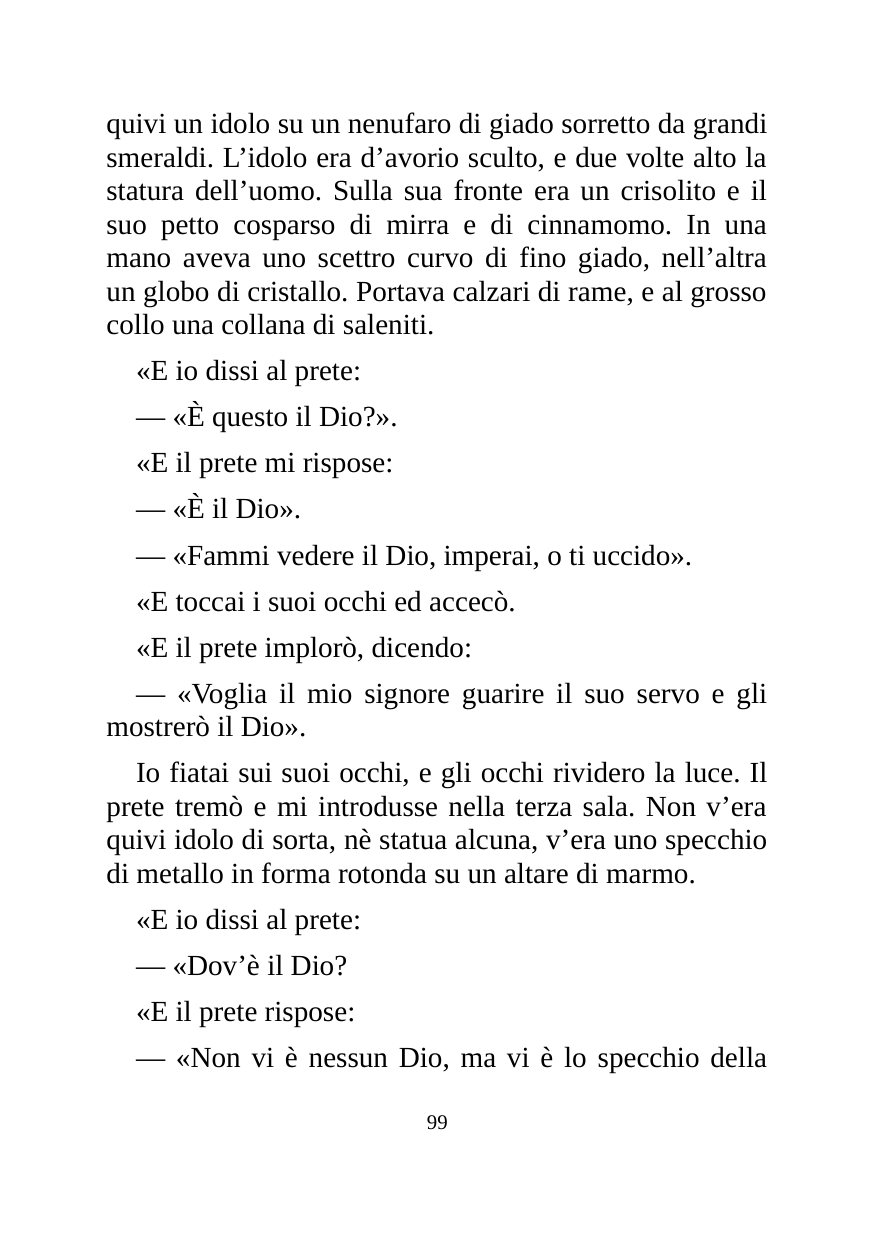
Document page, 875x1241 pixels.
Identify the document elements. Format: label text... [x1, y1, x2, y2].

text — «Voglia il mio signore guarire il suo servo e gli mostrerò il Dio». [106, 676, 768, 743]
text «E il prete mi rispose: [106, 446, 768, 479]
text — «Non vi è nessun Dio, ma vi è lo specchio della [106, 1040, 768, 1074]
text quivi un idolo su un nenufaro di giado sorretto da grandi smeraldi. L’idolo era d’avorio sculto, e due volte alto la statura dell’uomo. Sulla sua fronte era un crisolito e il suo petto cosparso di mirra e di cinnamomo. In una mano aveva uno scettro curvo di fino giado, nell’altra un globo di cristallo. Portava calzari di rame, e al grosso collo una collana di saleniti. [106, 106, 768, 341]
text — «Dov’è il Dio? [106, 948, 768, 982]
text — «È questo il Dio?». [106, 399, 768, 433]
text «E io dissi al prete: [106, 902, 768, 936]
text — «Fammi vedere il Dio, imperai, o ti uccido». [106, 538, 768, 571]
text Io fiatai sui suoi occhi, e gli occhi rividero la luce. Il prete tremò e mi introdusse nella terza sala. Non v’era quivi idolo di sorta, nè statua alcuna, v’era uno specchio di metallo in forma rotonda su un altare di marmo. [106, 755, 768, 889]
text — «È il Dio». [106, 492, 768, 525]
text «E io dissi al prete: [106, 353, 768, 387]
text «E toccai i suoi occhi ed accecò. [106, 584, 768, 617]
text «E il prete rispose: [106, 994, 768, 1028]
text «E il prete implorò, dicendo: [106, 630, 768, 663]
